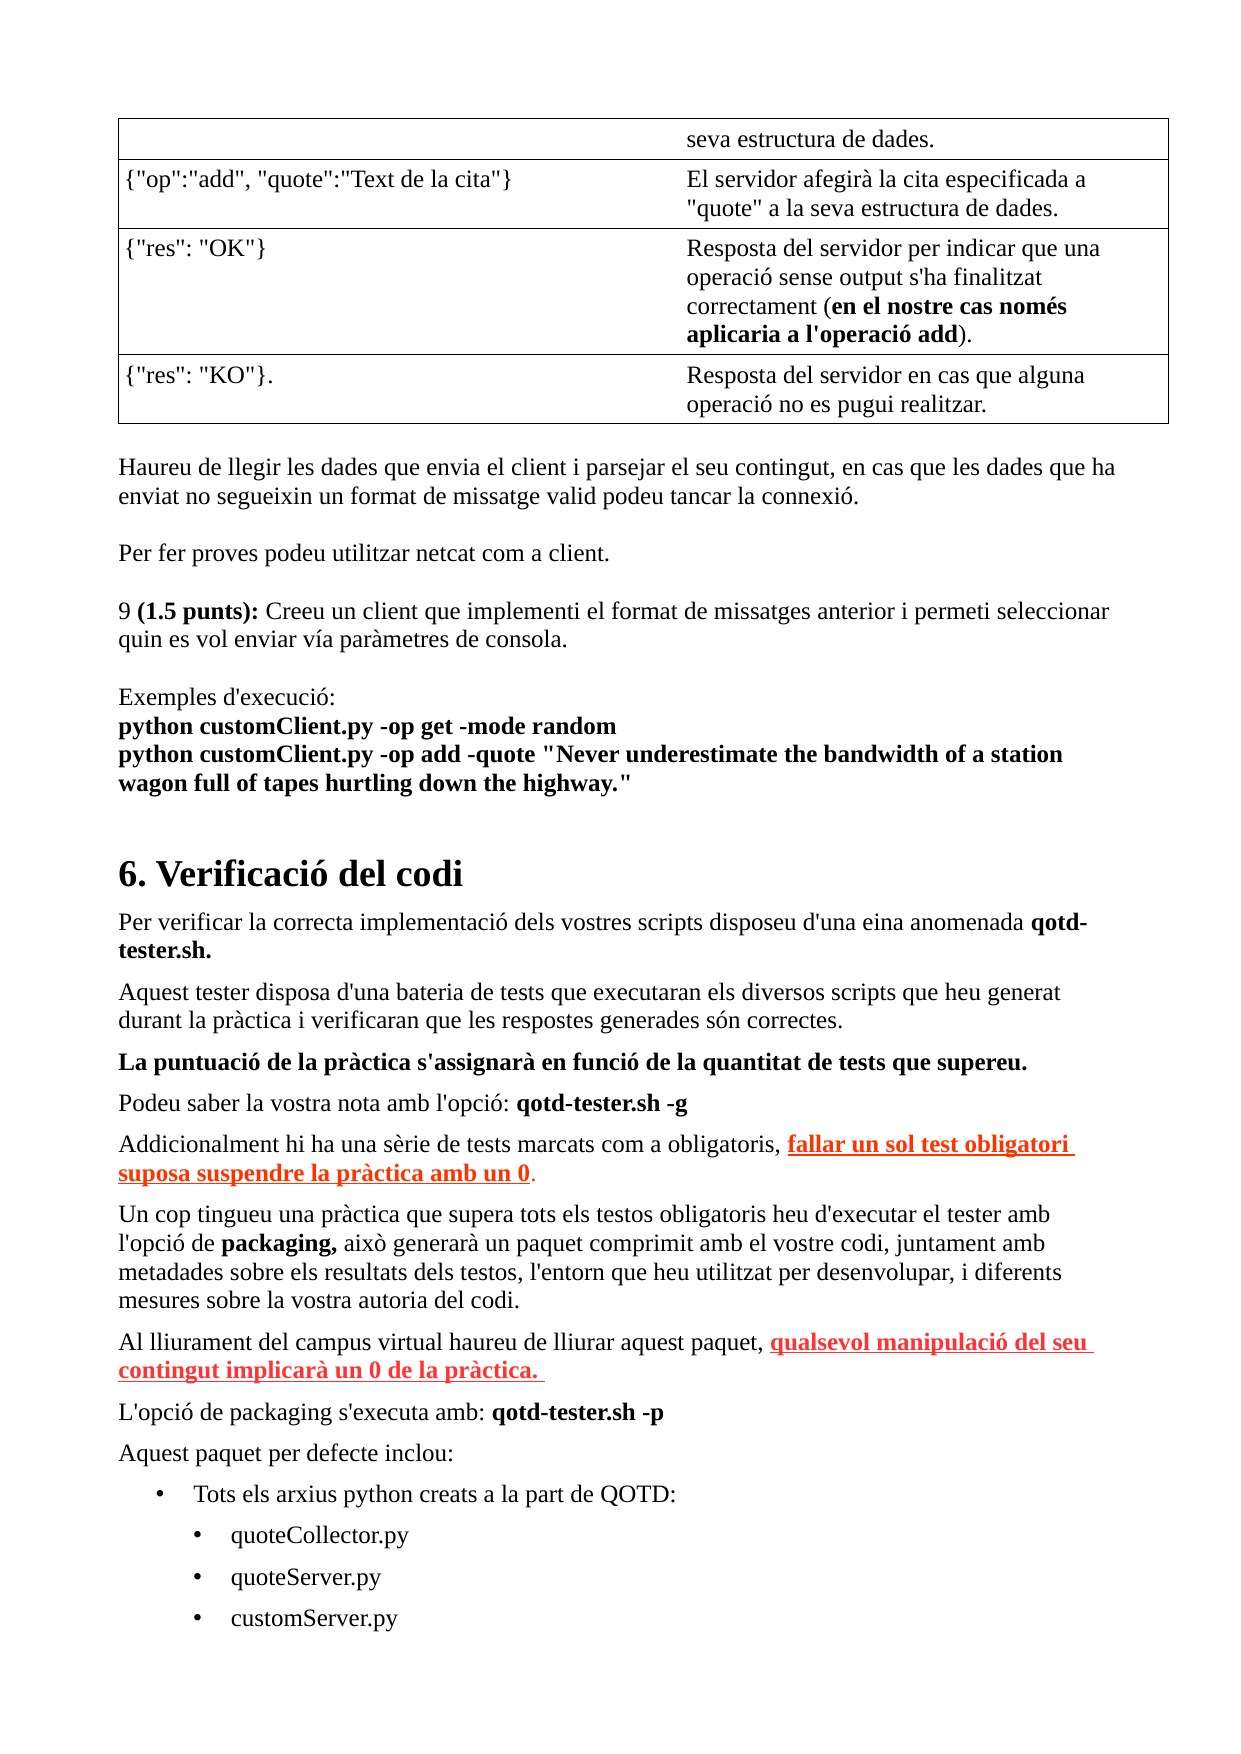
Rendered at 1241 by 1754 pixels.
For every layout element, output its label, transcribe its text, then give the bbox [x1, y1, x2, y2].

text Aquest paquet per defecte inclou: [118, 1438, 1122, 1467]
list Tots els arxius python creats a la part de QOTD: [156, 1479, 1122, 1508]
table_cell {"res": "OK"} [119, 229, 681, 354]
table_cell Resposta del servidor per indicar que una operació sense output s'ha finalitzat correctament (en el nostre cas només aplicaria a l'operació add). [681, 229, 1168, 354]
text Al lliurament del campus virtual haureu de lliurar aquest paquet, qualsevol manipulació del seu contingut implicarà un 0 de la pràctica. [118, 1327, 1122, 1384]
text Per verificar la correcta implementació dels vostres scripts disposeu d'una eina anomenada qotd-tester.sh. [118, 907, 1122, 964]
text Haureu de llegir les dades que envia el client i parsejar el seu contingut, en cas que les dades que ha enviat no segueixin un format de missatge valid podeu tancar la connexió. [118, 452, 1122, 509]
subtitle 6. Verificació del codi [118, 851, 1122, 894]
text python customClient.py -op get -mode random [118, 711, 1122, 739]
text Exemples d'execució: [118, 682, 1122, 711]
text Addicionalment hi ha una sèrie de tests marcats com a obligatoris, fallar un sol test obligatori suposa suspendre la pràctica amb un 0. [118, 1129, 1122, 1187]
list quoteServer.py [193, 1562, 1122, 1591]
table_cell El servidor afegirà la cita especificada a "quote" a la seva estructura de dades. [681, 160, 1168, 227]
text La puntuació de la pràctica s'assignarà en funció de la quantitat de tests que supereu. [118, 1047, 1122, 1076]
text Per fer proves podeu utilitzar netcat com a client. [118, 538, 1122, 567]
table_cell {"res": "KO"}. [119, 355, 681, 423]
text Un cop tingueu una pràctica que supera tots els testos obligatoris heu d'executar el tester amb l'opció de packaging, això generarà un paquet comprimit amb el vostre codi, juntament amb metadades sobre els resultats dels testos, l'entorn que heu utilitzat per desenvolupar, i diferents mesures sobre la vostra autoria del codi. [118, 1199, 1122, 1314]
text L'opció de packaging s'executa amb: qotd-tester.sh -p [118, 1397, 1122, 1426]
text 9 (1.5 punts): Creeu un client que implementi el format de missatges anterior i permeti seleccionar quin es vol enviar vía paràmetres de consola. [118, 596, 1122, 653]
list quoteCollector.py [193, 1521, 1122, 1549]
table_cell Resposta del servidor en cas que alguna operació no es pugui realitzar. [681, 355, 1168, 423]
table_cell [119, 119, 681, 158]
text Aquest tester disposa d'una bateria de tests que executaran els diversos scripts que heu generat durant la pràctica i verificaran que les respostes generades són correctes. [118, 977, 1122, 1034]
list customServer.py [193, 1603, 1122, 1632]
text python customClient.py -op add -quote "Never underestimate the bandwidth of a station wagon full of tapes hurtling down the highway." [118, 739, 1122, 797]
text Podeu saber la vostra nota amb l'opció: qotd-tester.sh -g [118, 1088, 1122, 1117]
table_cell {"op":"add", "quote":"Text de la cita"} [119, 160, 681, 227]
table_cell seva estructura de dades. [681, 119, 1168, 158]
